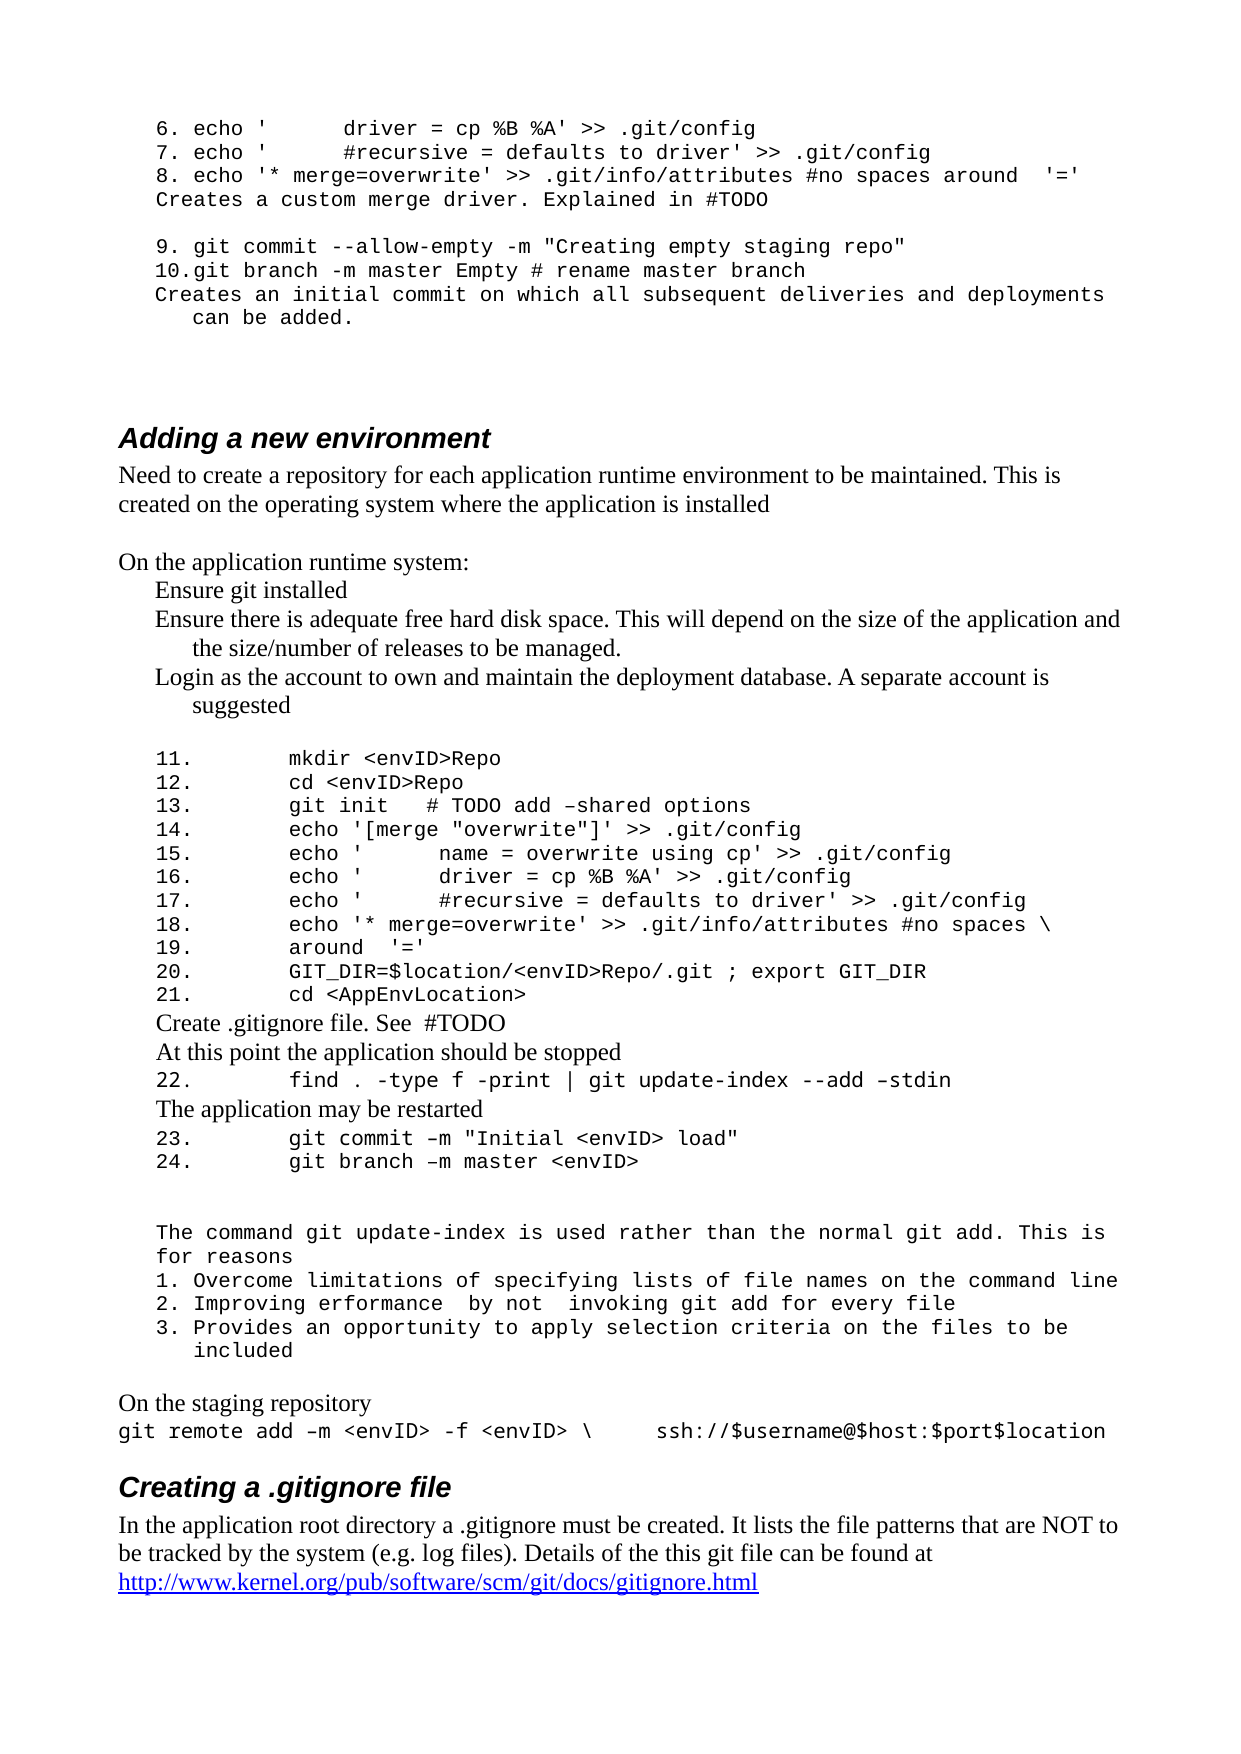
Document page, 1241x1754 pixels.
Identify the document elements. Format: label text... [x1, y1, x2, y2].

text Ensure git installed [154, 576, 1122, 604]
text Login as the account to own and maintain the deployment database. A separate account is suggested [154, 662, 1122, 719]
text Creates a custom merge driver. Explained in #TODO [156, 189, 1122, 213]
list GIT_DIR=$location/<envID>Repo/.git ; export GIT_DIR [156, 961, 1122, 984]
list echo ' driver = cp %B %A' >> .git/config [156, 866, 1122, 890]
text Need to create a repository for each application runtime environment to be maintained. This is created on the operating system where the application is installed [118, 461, 1122, 518]
subtitle Creating a .gitignore file [118, 1470, 1122, 1503]
list mkdir <envID>Repo [156, 748, 1122, 772]
text On the staging repository [118, 1388, 1122, 1417]
list find . -type f -print | git update-index --add –stdin [156, 1066, 1122, 1094]
subtitle Adding a new environment [118, 421, 1122, 454]
list echo ' name = overwrite using cp' >> .git/config [156, 843, 1122, 866]
list git branch -m master Empty # rename master branch [154, 260, 1122, 284]
list cd <AppEnvLocation> [156, 984, 1122, 1008]
text In the application root directory a .gitignore must be created. It lists the file patterns that are NOT to be tracked by the system (e.g. log files). Details of the this git file can be found at http://www.kernel.org/pub/software/scm/git/docs/gitignore.html [118, 1510, 1122, 1596]
list echo '* merge=overwrite' >> .git/info/attributes #no spaces around '=' [156, 165, 1122, 189]
text The command git update-index is used rather than the normal git add. This is for reasons [156, 1222, 1122, 1269]
text On the application runtime system: [118, 547, 1122, 576]
text Create .gitignore file. See #TODO [156, 1008, 1122, 1037]
list echo ' driver = cp %B %A' >> .git/config [156, 118, 1122, 142]
text Creates an initial commit on which all subsequent deliveries and deployments can be added. [154, 284, 1122, 331]
list echo '[merge "overwrite"]' >> .git/config [156, 819, 1122, 843]
list git init # TODO add –shared options [156, 795, 1122, 819]
list git branch –m master <envID> [156, 1151, 1122, 1175]
list echo '* merge=overwrite' >> .git/info/attributes #no spaces \ [156, 913, 1122, 937]
list Overcome limitations of specifying lists of file names on the command line [156, 1269, 1122, 1293]
text The application may be restarted [156, 1094, 1122, 1123]
list git commit –m "Initial <envID> load" [156, 1123, 1122, 1151]
text Ensure there is adequate free hard disk space. This will depend on the size of the application and the size/number of releases to be managed. [154, 604, 1122, 662]
text git remote add –m <envID> -f <envID> \ ssh://$username@$host:$port$location [118, 1417, 1122, 1445]
list cd <envID>Repo [156, 772, 1122, 795]
list echo ' #recursive = defaults to driver' >> .git/config [156, 142, 1122, 165]
text At this point the application should be stopped [156, 1037, 1122, 1066]
list around '=' [156, 937, 1122, 961]
list Provides an opportunity to apply selection criteria on the files to be included [156, 1317, 1122, 1364]
list echo ' #recursive = defaults to driver' >> .git/config [156, 890, 1122, 913]
list git commit --allow-empty -m "Creating empty staging repo" [156, 236, 1122, 260]
list Improving erformance by not invoking git add for every file [156, 1293, 1122, 1317]
